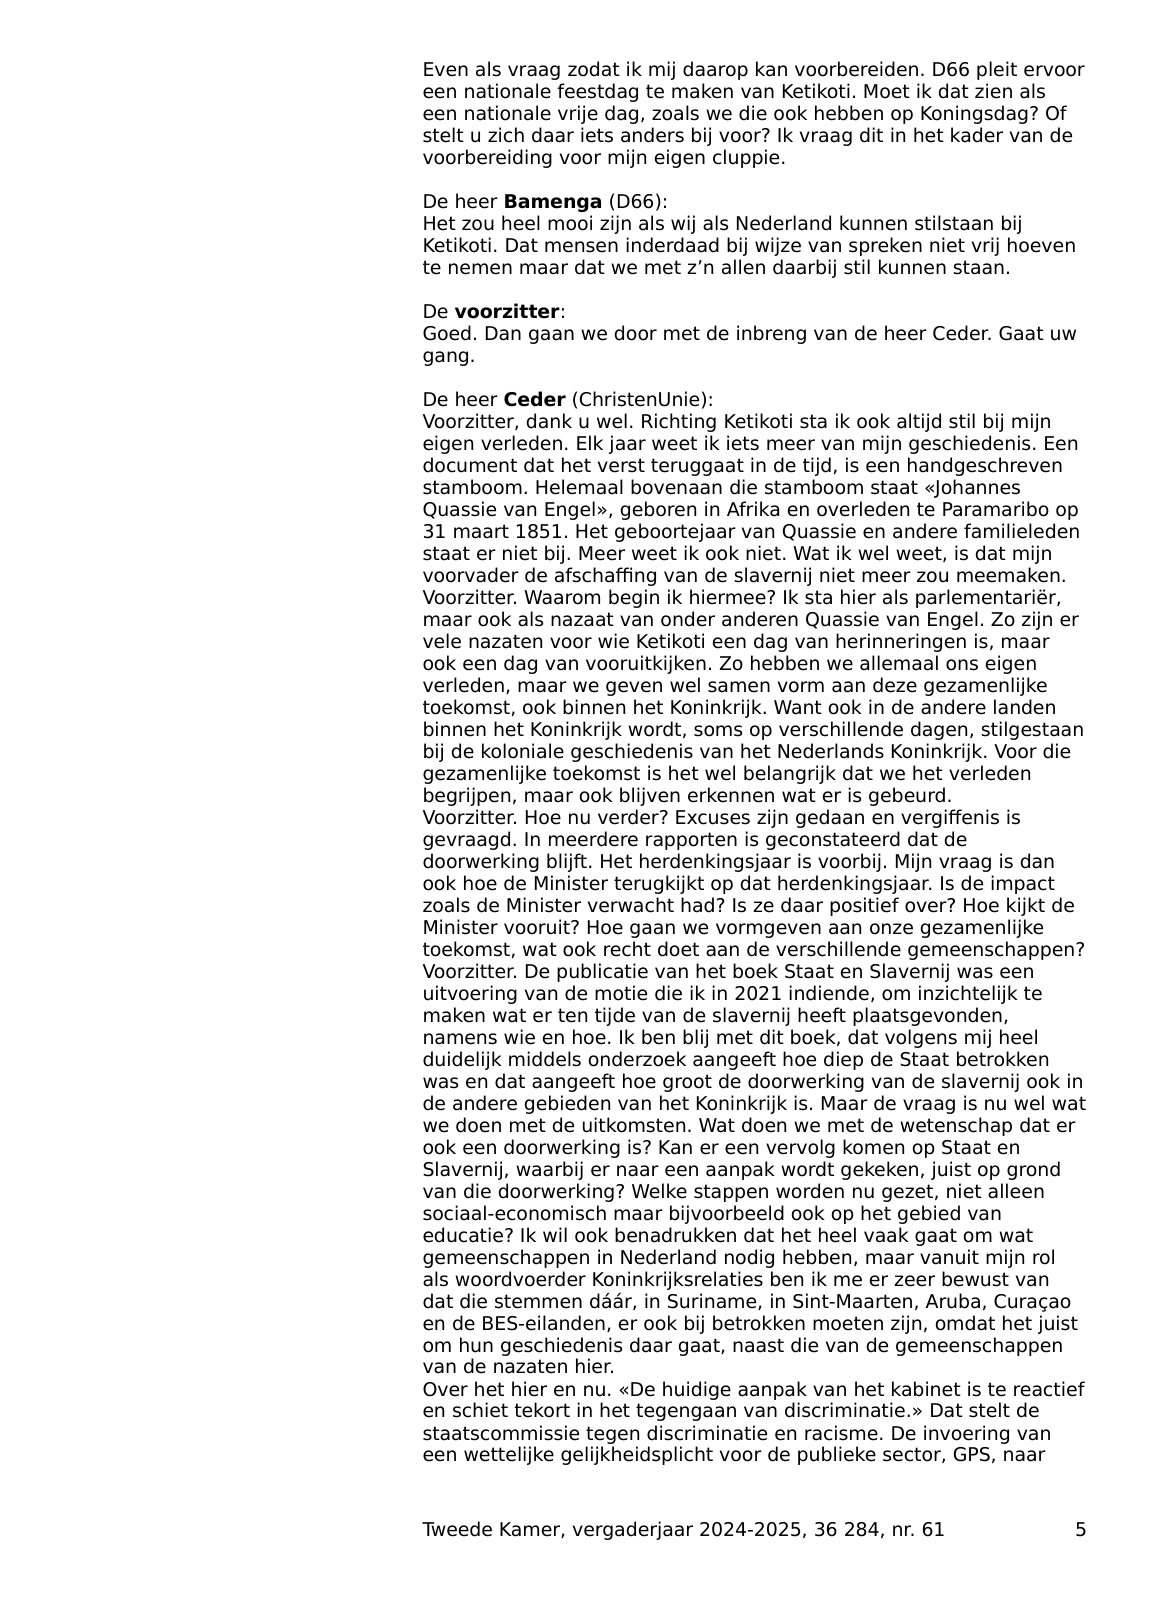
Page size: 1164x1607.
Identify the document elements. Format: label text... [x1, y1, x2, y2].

text Het zou heel mooi zijn als wij als Nederland kunnen stilstaan bij Ketikoti. Dat mensen inderdaad bij wijze van spreken niet vrij hoeven te nemen maar dat we met z’n allen daarbij stil kunnen staan. [422, 213, 1087, 279]
text Voorzitter, dank u wel. Richting Ketikoti sta ik ook altijd stil bij mijn eigen verleden. Elk jaar weet ik iets meer van mijn geschiedenis. Een document dat het verst teruggaat in de tijd, is een handgeschreven stamboom. Helemaal bovenaan die stamboom staat «Johannes Quassie van Engel», geboren in Afrika en overleden te Paramaribo op 31 maart 1851. Het geboortejaar van Quassie en andere familieleden staat er niet bij. Meer weet ik ook niet. Wat ik wel weet, is dat mijn voorvader de afschaffing van de slavernij niet meer zou meemaken. [422, 411, 1087, 587]
text Voorzitter. Hoe nu verder? Excuses zijn gedaan en vergiffenis is gevraagd. In meerdere rapporten is geconstateerd dat de doorwerking blijft. Het herdenkingsjaar is voorbij. Mijn vraag is dan ook hoe de Minister terugkijkt op dat herdenkingsjaar. Is de impact zoals de Minister verwacht had? Is ze daar positief over? Hoe kijkt de Minister vooruit? Hoe gaan we vormgeven aan onze gezamenlijke toekomst, wat ook recht doet aan de verschillende gemeenschappen? [422, 807, 1087, 961]
text Over het hier en nu. «De huidige aanpak van het kabinet is te reactief en schiet tekort in het tegengaan van discriminatie.» Dat stelt de staatscommissie tegen discriminatie en racisme. De invoering van een wettelijke gelijkheidsplicht voor de publieke sector, GPS, naar [422, 1378, 1087, 1466]
text De voorzitter: [422, 301, 1087, 323]
text Voorzitter. Waarom begin ik hiermee? Ik sta hier als parlementariër, maar ook als nazaat van onder anderen Quassie van Engel. Zo zijn er vele nazaten voor wie Ketikoti een dag van herinneringen is, maar ook een dag van vooruitkijken. Zo hebben we allemaal ons eigen verleden, maar we geven wel samen vorm aan deze gezamenlijke toekomst, ook binnen het Koninkrijk. Want ook in de andere landen binnen het Koninkrijk wordt, soms op verschillende dagen, stilgestaan bij de koloniale geschiedenis van het Nederlands Koninkrijk. Voor die gezamenlijke toekomst is het wel belangrijk dat we het verleden begrijpen, maar ook blijven erkennen wat er is gebeurd. [422, 587, 1087, 807]
text Goed. Dan gaan we door met de inbreng van de heer Ceder. Gaat uw gang. [422, 323, 1087, 367]
text Voorzitter. De publicatie van het boek Staat en Slavernij was een uitvoering van de motie die ik in 2021 indiende, om inzichtelijk te maken wat er ten tijde van de slavernij heeft plaatsgevonden, namens wie en hoe. Ik ben blij met dit boek, dat volgens mij heel duidelijk middels onderzoek aangeeft hoe diep de Staat betrokken was en dat aangeeft hoe groot de doorwerking van de slavernij ook in de andere gebieden van het Koninkrijk is. Maar de vraag is nu wel wat we doen met de uitkomsten. Wat doen we met de wetenschap dat er ook een doorwerking is? Kan er een vervolg komen op Staat en Slavernij, waarbij er naar een aanpak wordt gekeken, juist op grond van die doorwerking? Welke stappen worden nu gezet, niet alleen sociaal-economisch maar bijvoorbeeld ook op het gebied van educatie? Ik wil ook benadrukken dat het heel vaak gaat om wat gemeenschappen in Nederland nodig hebben, maar vanuit mijn rol als woordvoerder Koninkrijksrelaties ben ik me er zeer bewust van dat die stemmen dáár, in Suriname, in Sint-Maarten, Aruba, Curaçao en de BES-eilanden, er ook bij betrokken moeten zijn, omdat het juist om hun geschiedenis daar gaat, naast die van de gemeenschappen van de nazaten hier. [422, 961, 1087, 1378]
text De heer Ceder (ChristenUnie): [422, 389, 1087, 411]
text Even als vraag zodat ik mij daarop kan voorbereiden. D66 pleit ervoor een nationale feestdag te maken van Ketikoti. Moet ik dat zien als een nationale vrije dag, zoals we die ook hebben op Koningsdag? Of stelt u zich daar iets anders bij voor? Ik vraag dit in het kader van de voorbereiding voor mijn eigen cluppie. [422, 59, 1087, 169]
text De heer Bamenga (D66): [422, 191, 1087, 213]
